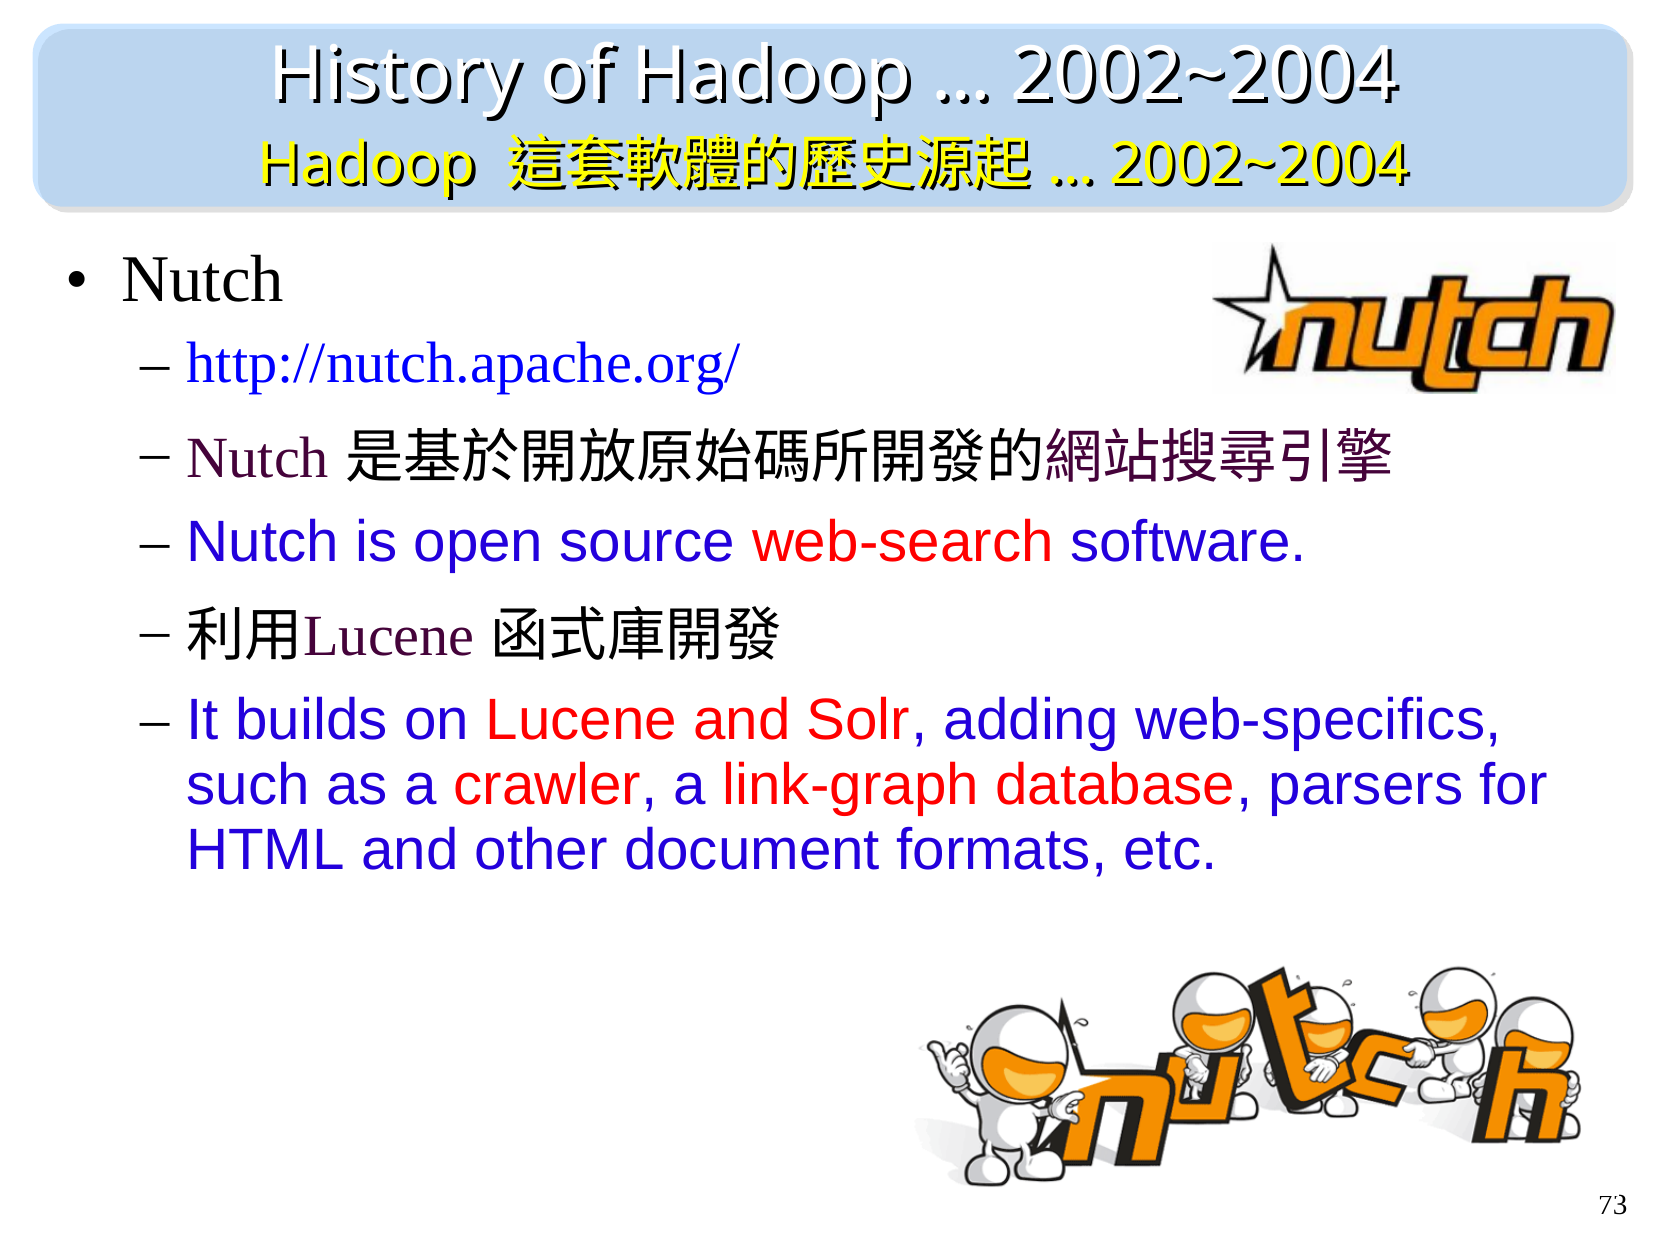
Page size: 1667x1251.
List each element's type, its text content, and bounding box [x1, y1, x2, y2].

title History of Hadoop … 2002~2004 Hadoop 這套軟體的歷史源起... 2002~2004 [124, 18, 1542, 204]
picture [1212, 242, 1616, 394]
list Nutch http://nutch.apache.org/ Nutch 是基於開放原始碼所開發的網站搜尋引擎 Nutch is open source web-search software. 利用Lucene 函式庫開發 It builds on Lucene and Solr, adding web-specifics, such as a crawler, a link-graph database, parsers for HTML and other document formats, etc. [64, 242, 1613, 1068]
picture [890, 956, 1619, 1197]
text_box [32, 23, 1628, 207]
